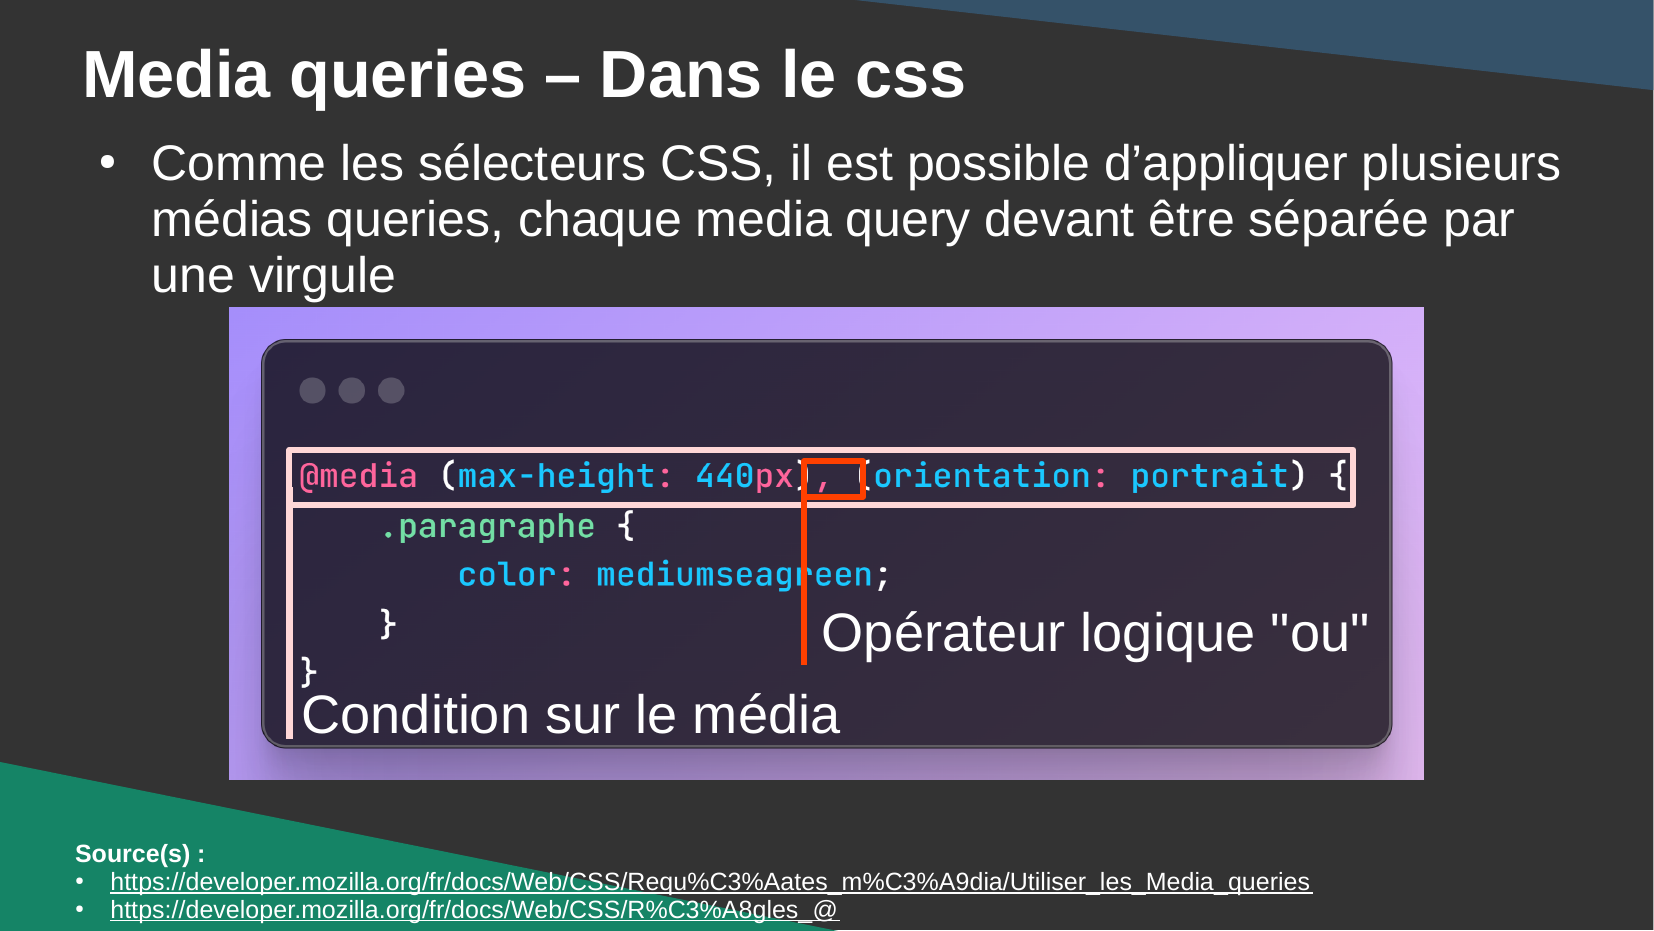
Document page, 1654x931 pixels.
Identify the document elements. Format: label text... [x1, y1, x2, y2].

title Media queries – Dans le css [82, 37, 1571, 122]
list Comme les sélecteurs CSS, il est possible d’appliquer plusieurs médias queries, chaque media query devant être séparée par une virgule [80, 135, 1605, 308]
text_box [855, 0, 1654, 91]
title Opérateur logique "ou" [821, 602, 1389, 663]
title Condition sur le média [301, 685, 928, 746]
text_box [0, 761, 348, 931]
text_box Source(s) : https://developer.mozilla.org/fr/docs/Web/CSS/Requ%C3%Aates_m%C3%A9dia/Utiliser_les_Media_queries https://developer.mozilla.org/fr/docs/Web/CSS/R%C3%A8gles_@ [60, 832, 1546, 931]
picture [229, 308, 1424, 780]
